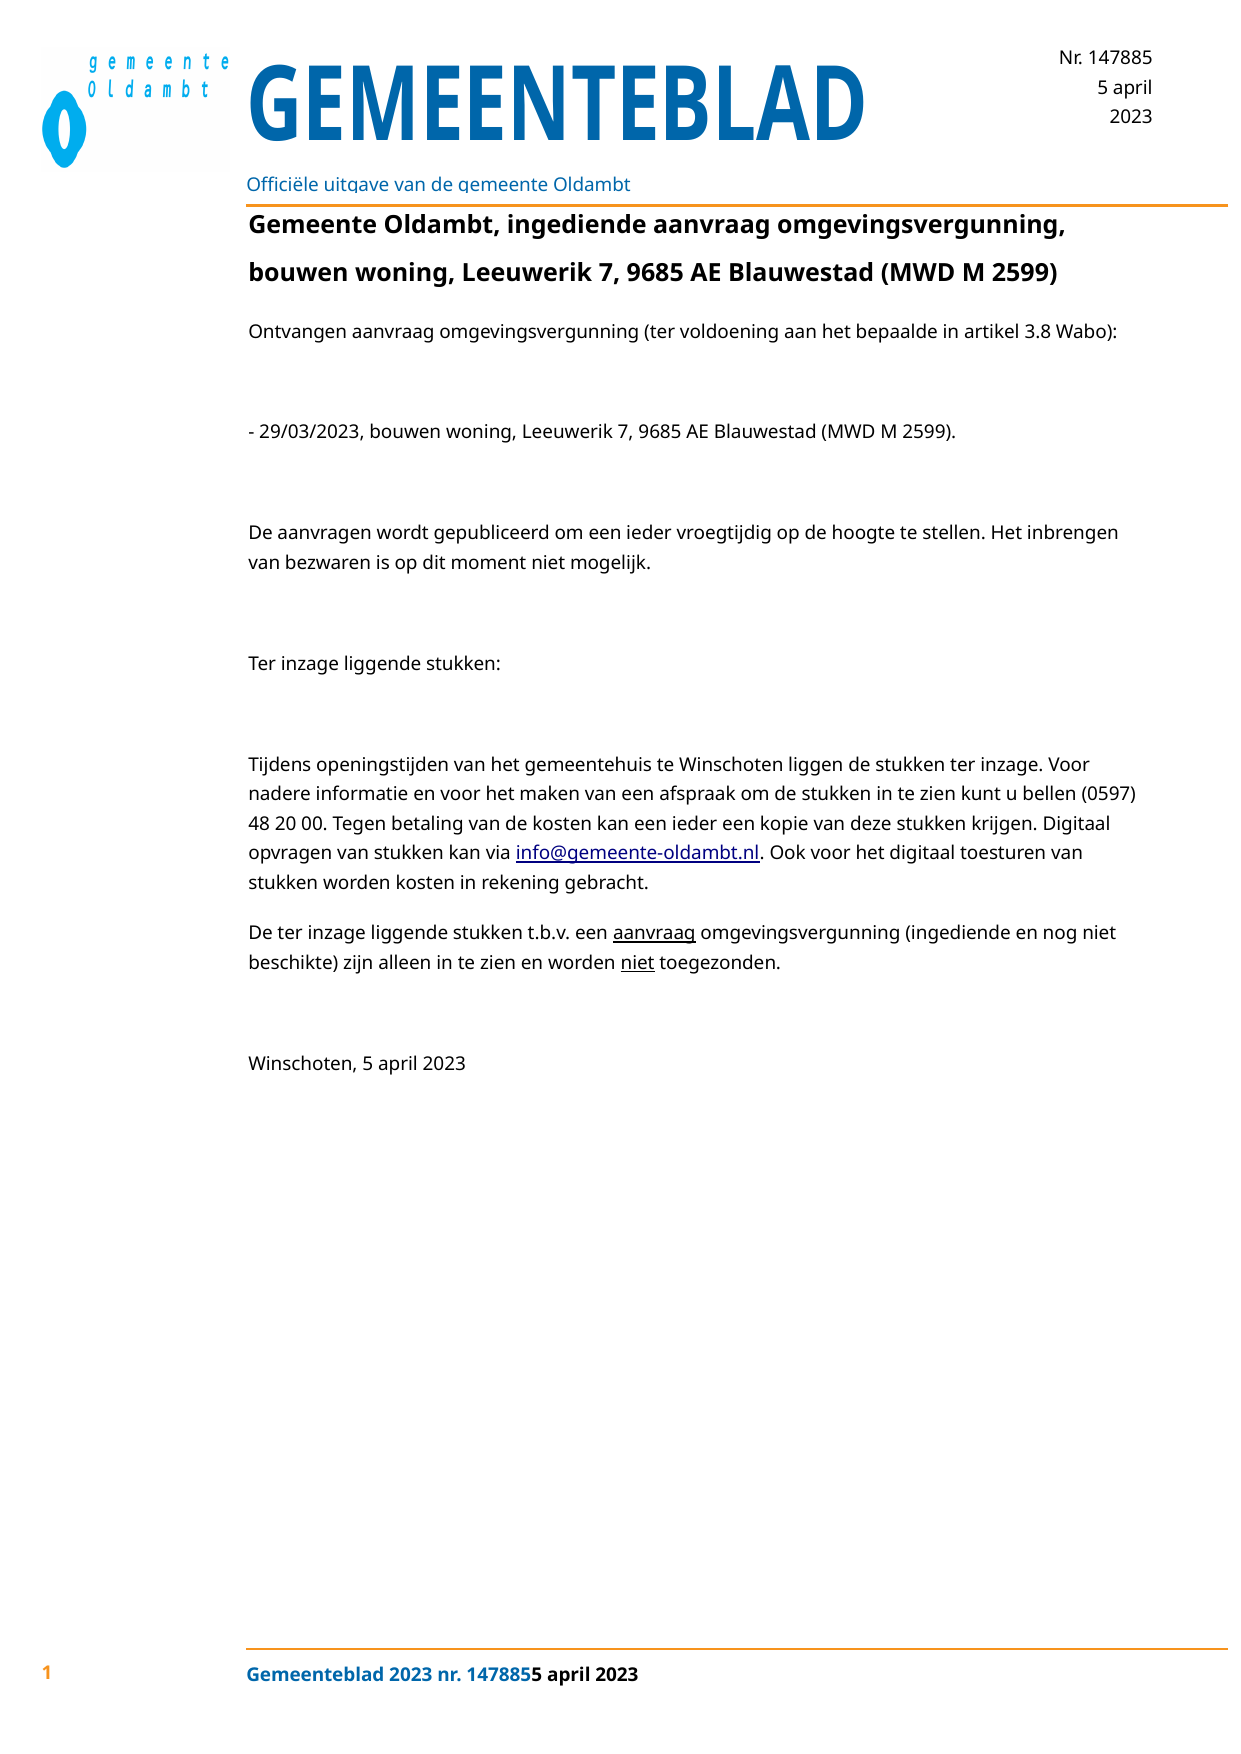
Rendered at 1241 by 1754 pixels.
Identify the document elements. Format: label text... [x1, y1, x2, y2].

text Winschoten, 5 april 2023 [248, 1050, 1152, 1076]
text Ter inzage liggende stukken: [248, 650, 1152, 676]
text - 29/03/2023, bouwen woning, Leeuwerik 7, 9685 AE Blauwestad (MWD M 2599). [248, 419, 1152, 444]
text De ter inzage liggende stukken t.b.v. een aanvraag omgevingsvergunning (ingediende en nog niet beschikte) zijn alleen in te zien en worden niet toegezonden. [248, 919, 1152, 975]
text Gemeente Oldambt, ingediende aanvraag omgevingsvergunning, bouwen woning, Leeuwerik 7, 9685 AE Blauwestad (MWD M 2599) [248, 207, 1152, 288]
picture [41, 47, 231, 172]
text Ontvangen aanvraag omgevingsvergunning (ter voldoening aan het bepaalde in artikel 3.8 Wabo): [248, 318, 1152, 344]
text De aanvragen wordt gepubliceerd om een ieder vroegtijdig op de hoogte te stellen. Het inbrengen van bezwaren is op dit moment niet mogelijk. [248, 519, 1152, 575]
text Tijdens openingstijden van het gemeentehuis te Winschoten liggen de stukken ter inzage. Voor nadere informatie en voor het maken van een afspraak om de stukken in te zien kunt u bellen (0597) 48 20 00. Tegen betaling van de kosten kan een ieder een kopie van deze stukken krijgen. Digitaal opvragen van stukken kan via info@gemeente-oldambt.nl. Ook voor het digitaal toesturen van stukken worden kosten in rekening gebracht. [248, 751, 1152, 895]
